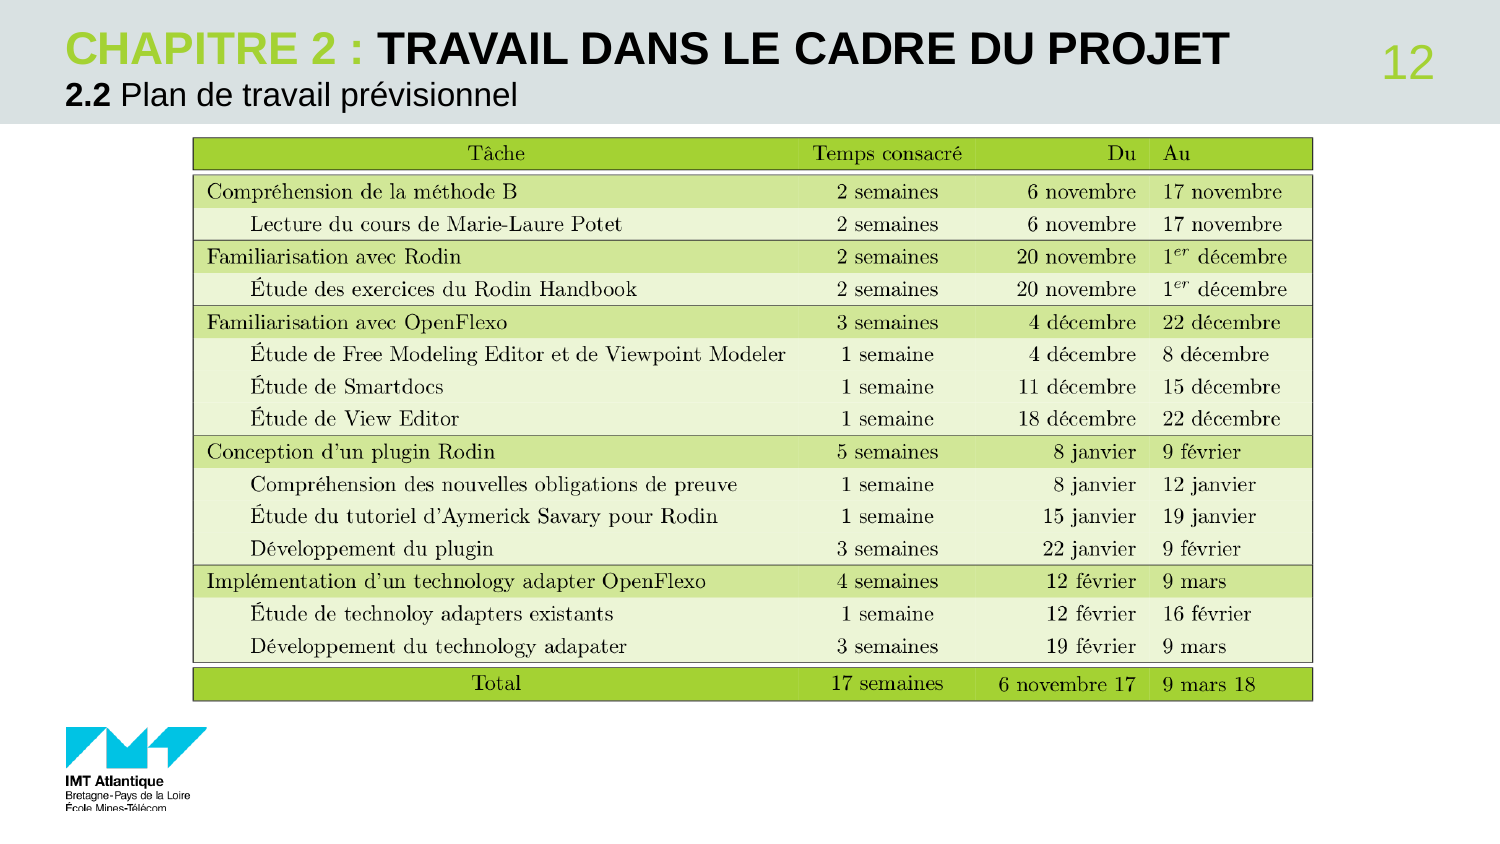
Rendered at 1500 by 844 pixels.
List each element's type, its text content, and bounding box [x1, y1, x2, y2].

list 2.2 Plan de travail prévisionnel [64, 72, 1252, 118]
picture [189, 133, 1316, 704]
slide_number [1251, 35, 1437, 85]
title CHAPITRE 2 : Travail dans le cadre du projet [64, 0, 1252, 72]
